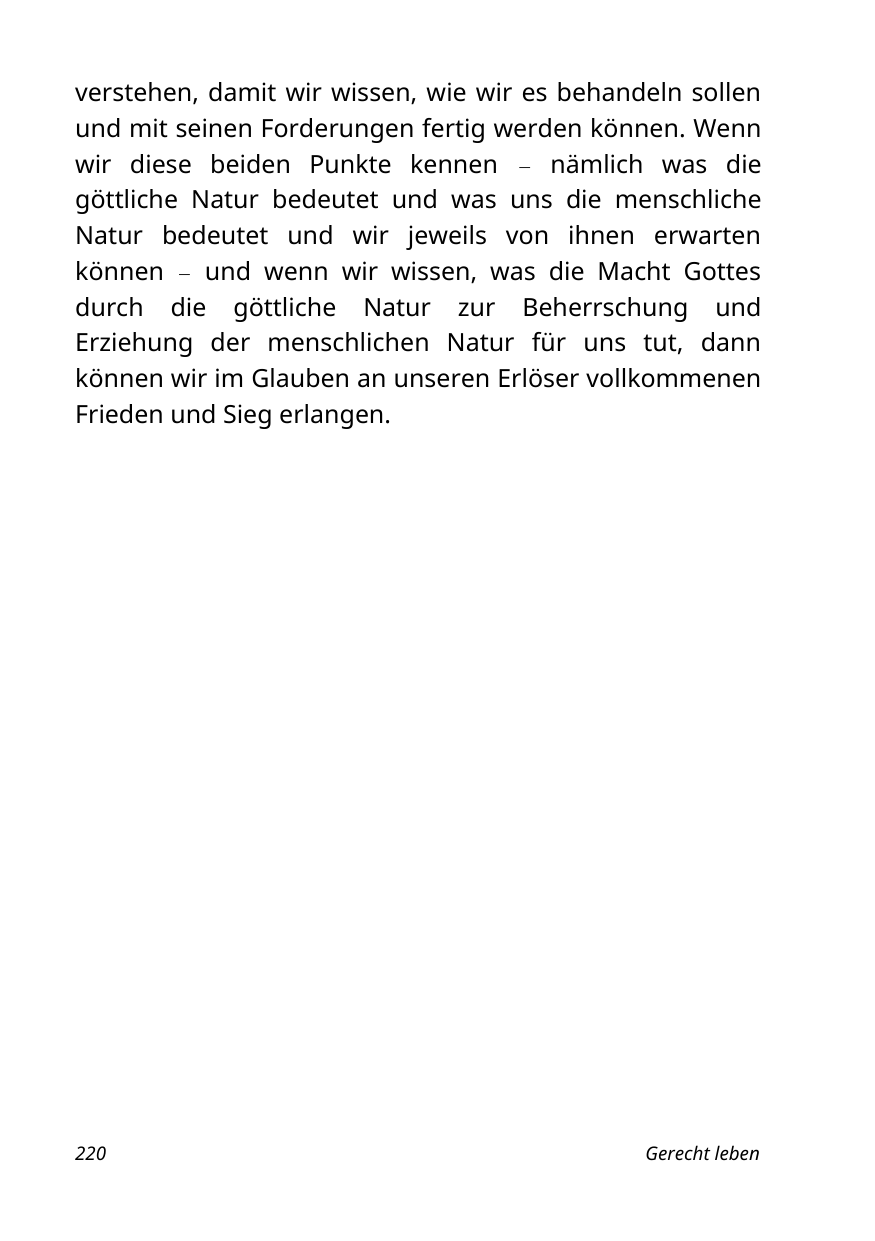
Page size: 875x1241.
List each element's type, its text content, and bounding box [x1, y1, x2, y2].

text verstehen, damit wir wissen, wie wir es behandeln sollen und mit seinen Forderungen fertig werden können. Wenn wir diese beiden Punkte kennen  nämlich was die göttliche Natur bedeutet und was uns die menschliche Natur bedeutet und wir jeweils von ihnen erwarten können  und wenn wir wissen, was die Macht Gottes durch die göttliche Natur zur Beherrschung und Erziehung der menschlichen Natur für uns tut, dann können wir im Glauben an unseren Erlöser vollkommenen Frieden und Sieg erlangen. [75, 75, 762, 431]
